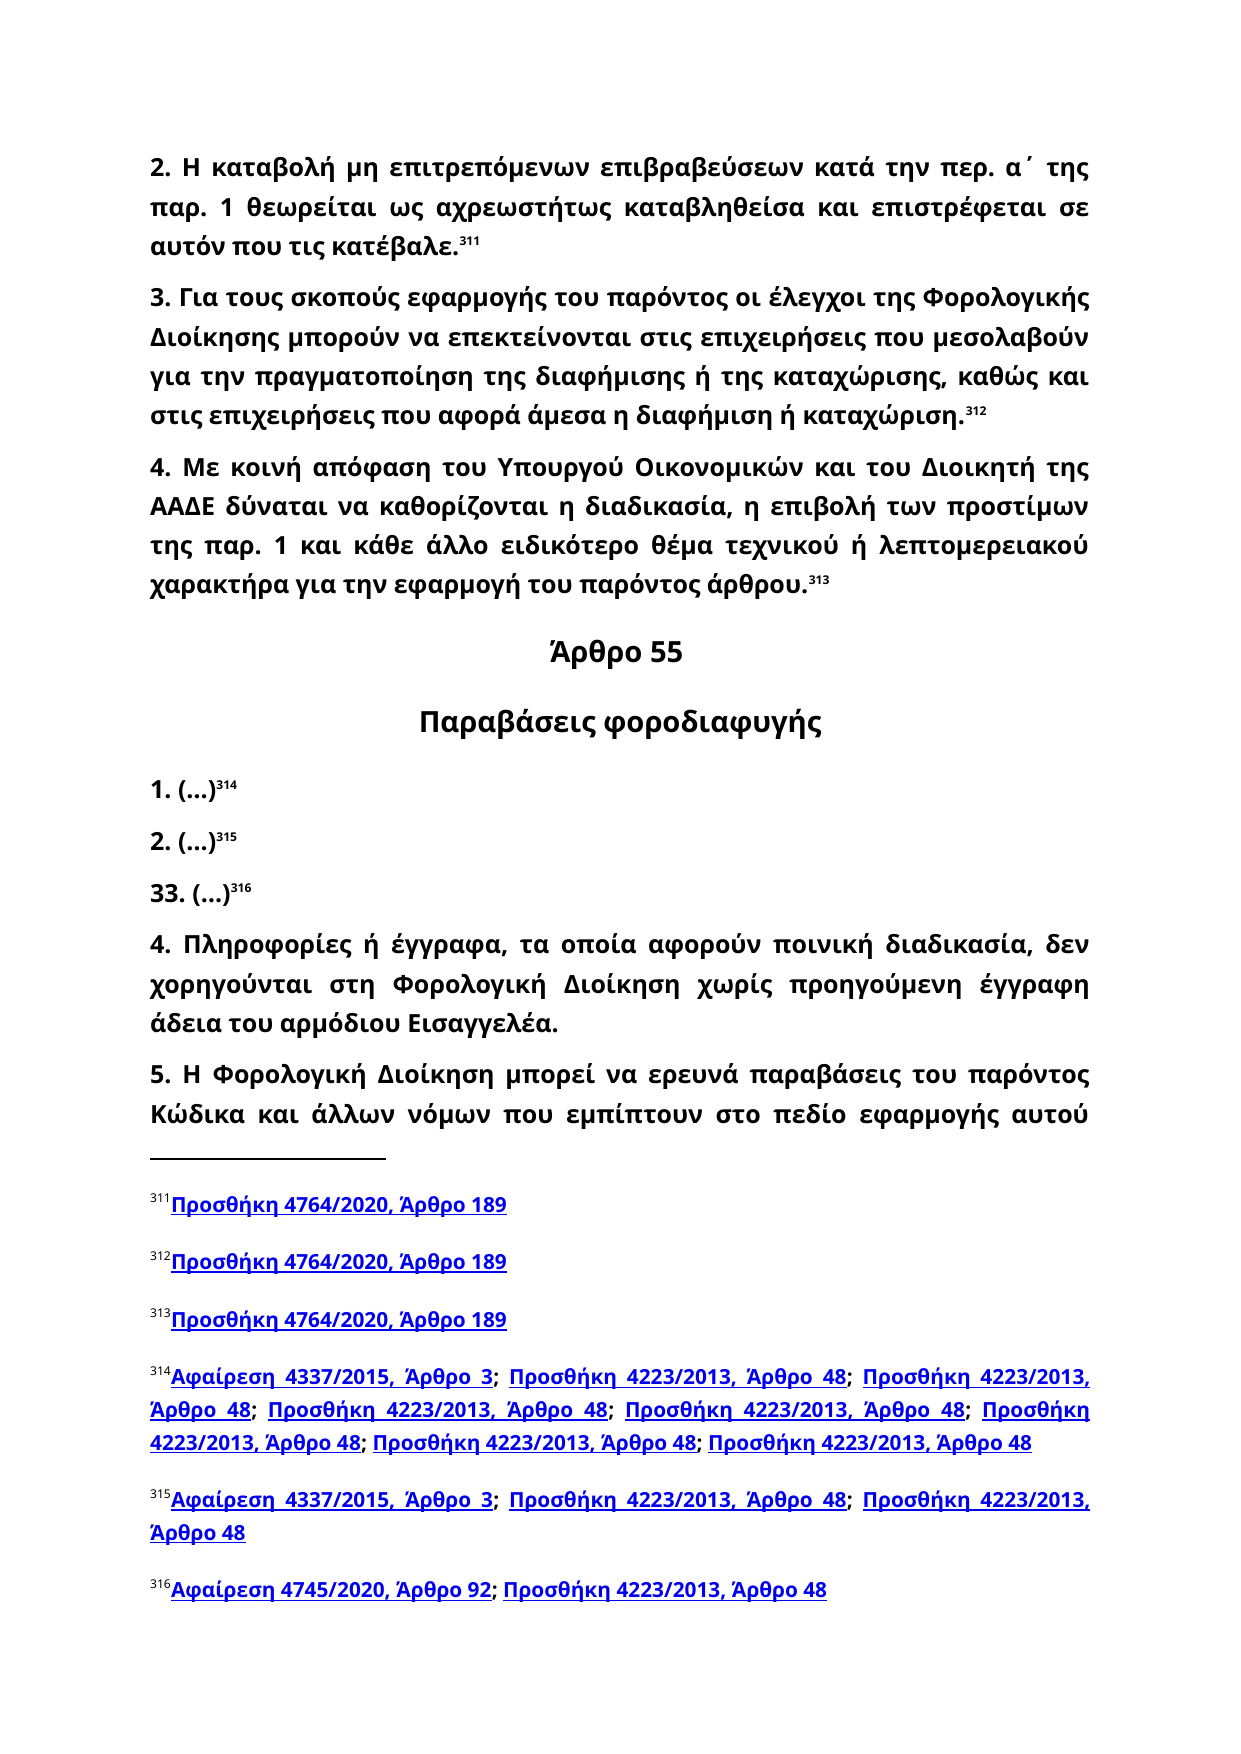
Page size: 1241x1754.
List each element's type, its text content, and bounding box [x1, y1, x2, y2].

text Αφαίρεση 4337/2015, Άρθρο 3; Προσθήκη 4223/2013, Άρθρο 48; Προσθήκη 4223/2013, Άρθρο 48; Προσθήκη 4223/2013, Άρθρο 48; Προσθήκη 4223/2013, Άρθρο 48; Προσθήκη 4223/2013, Άρθρο 48; Προσθήκη 4223/2013, Άρθρο 48; Προσθήκη 4223/2013, Άρθρο 48 [150, 1362, 1090, 1456]
text Αφαίρεση 4337/2015, Άρθρο 3; Προσθήκη 4223/2013, Άρθρο 48; Προσθήκη 4223/2013, Άρθρο 48 [150, 1485, 1090, 1546]
text 1. (…) [150, 772, 1090, 806]
text 5. Η Φορολογική Διοίκηση μπορεί να ερευνά παραβάσεις του παρόντος Κώδικα και άλλων νόμων που εμπίπτουν στο πεδίο εφαρμογής αυτού [150, 1057, 1090, 1130]
text Προσθήκη 4764/2020, Άρθρο 189 [150, 1247, 1090, 1276]
text 3. Για τους σκοπούς εφαρμογής του παρόντος οι έλεγχοι της Φορολογικής Διοίκησης μπορούν να επεκτείνονται στις επιχειρήσεις που μεσολαβούν για την πραγματοποίηση της διαφήμισης ή της καταχώρισης, καθώς και στις επιχειρήσεις που αφορά άμεσα η διαφήμιση ή καταχώριση. [150, 280, 1090, 432]
subtitle Άρθρο 55 [150, 631, 1090, 671]
text 2. (…) [150, 824, 1090, 858]
subtitle Παραβάσεις φοροδιαφυγής [150, 701, 1090, 741]
text Προσθήκη 4764/2020, Άρθρο 189 [150, 1190, 1090, 1218]
text 4. Με κοινή απόφαση του Υπουργού Οικονομικών και του Διοικητή της ΑΑΔΕ δύναται να καθορίζονται η διαδικασία, η επιβολή των προστίμων της παρ. 1 και κάθε άλλο ειδικότερο θέμα τεχνικού ή λεπτομερειακού χαρακτήρα για την εφαρμογή του παρόντος άρθρου. [150, 449, 1090, 601]
text Προσθήκη 4764/2020, Άρθρο 189 [150, 1305, 1090, 1333]
text 2. Η καταβολή μη επιτρεπόμενων επιβραβεύσεων κατά την περ. α΄ της παρ. 1 θεωρείται ως αχρεωστήτως καταβληθείσα και επιστρέφεται σε αυτόν που τις κατέβαλε. [150, 150, 1090, 262]
text 4. Πληροφορίες ή έγγραφα, τα οποία αφορούν ποινική διαδικασία, δεν χορηγούνται στη Φορολογική Διοίκηση χωρίς προηγούμενη έγγραφη άδεια του αρμόδιου Εισαγγελέα. [150, 927, 1090, 1039]
text 33. (…) [150, 875, 1090, 909]
text Αφαίρεση 4745/2020, Άρθρο 92; Προσθήκη 4223/2013, Άρθρο 48 [150, 1576, 1090, 1604]
